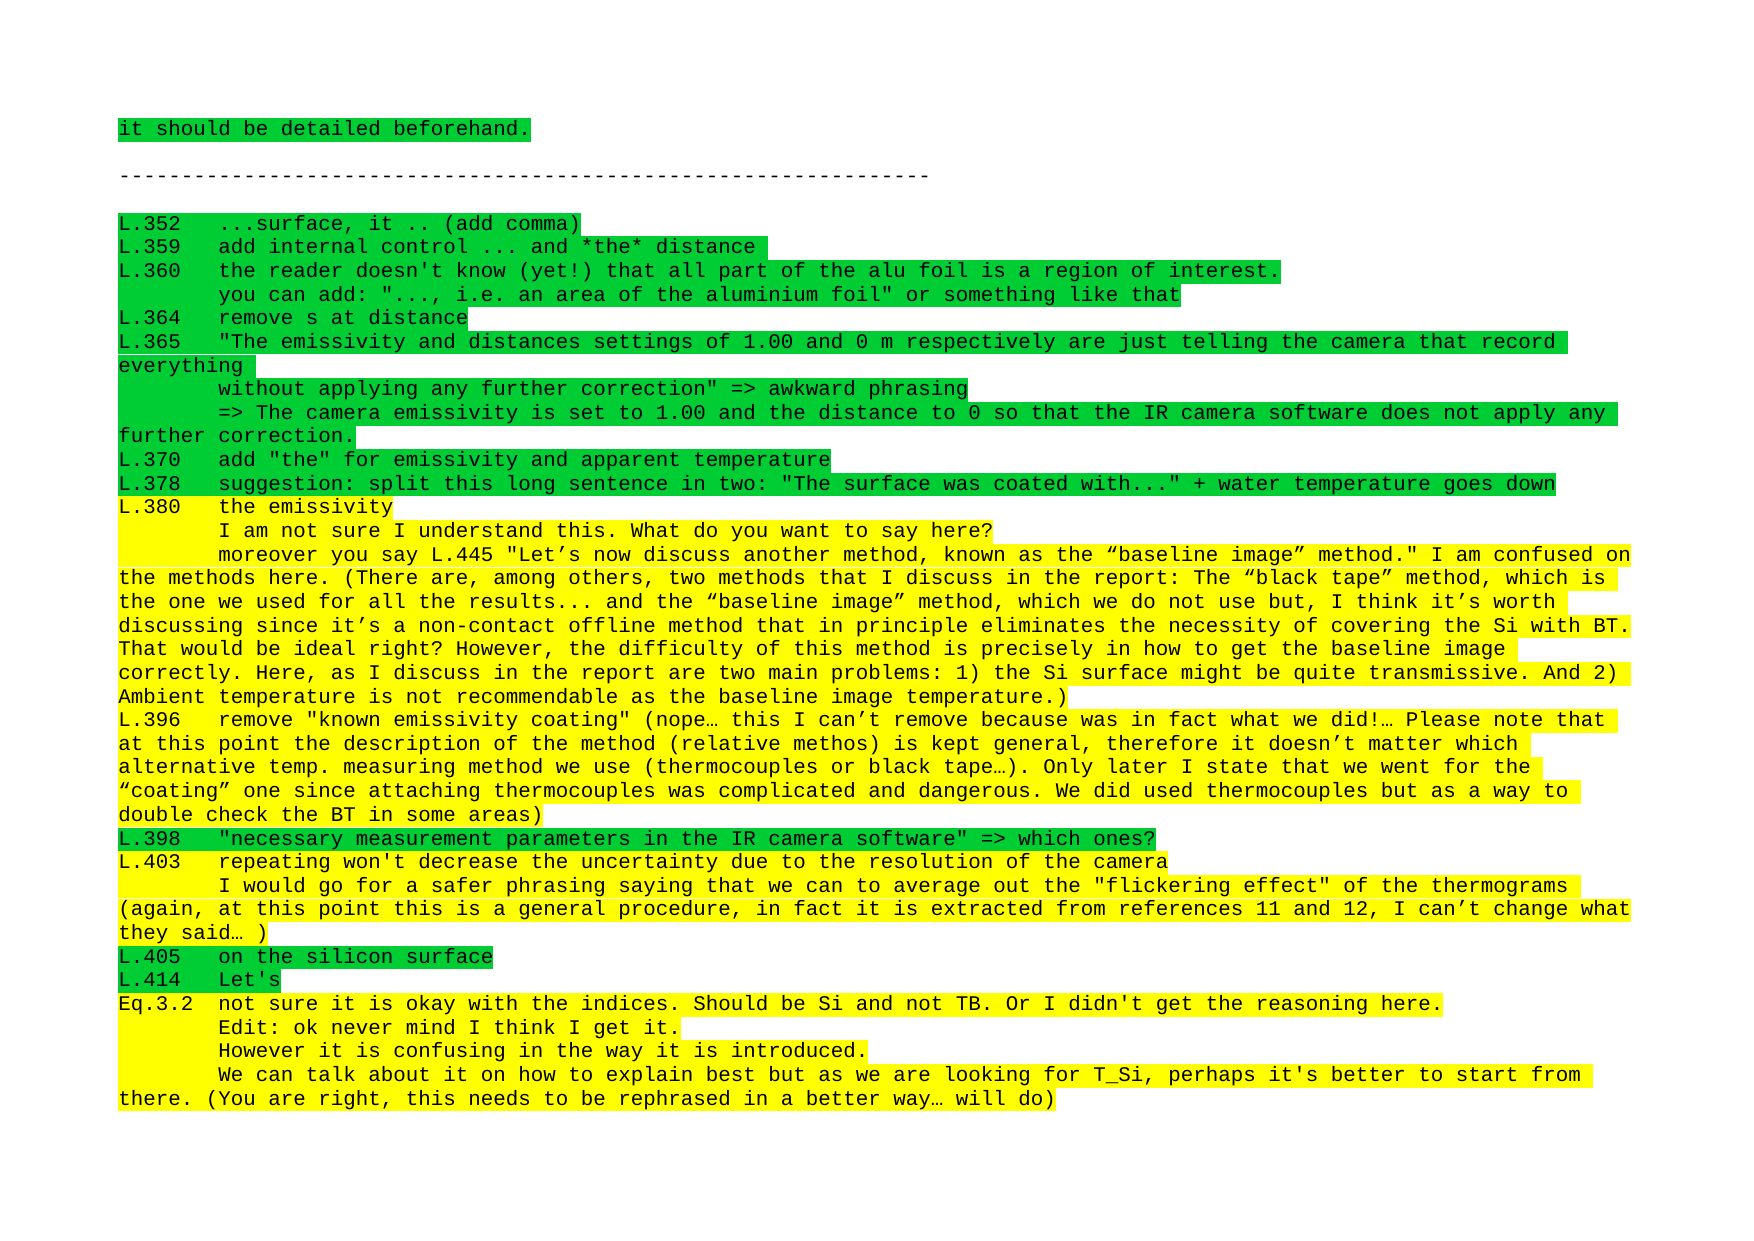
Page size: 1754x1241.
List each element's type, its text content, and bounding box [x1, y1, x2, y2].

text L.359 add internal control ... and *the* distance [118, 236, 1635, 260]
text We can talk about it on how to explain best but as we are looking for T_Si, perhaps it's better to start from there. (You are right, this needs to be rephrased in a better way… will do) [118, 1064, 1635, 1111]
text Eq.3.2 not sure it is okay with the indices. Should be Si and not TB. Or I didn't get the reasoning here. [118, 993, 1635, 1017]
text => The camera emissivity is set to 1.00 and the distance to 0 so that the IR camera software does not apply any further correction. [118, 402, 1635, 449]
text L.380 the emissivity [118, 496, 1635, 520]
text L.405 on the silicon surface [118, 946, 1635, 969]
text it should be detailed beforehand. [118, 118, 1635, 142]
text L.365 "The emissivity and distances settings of 1.00 and 0 m respectively are just telling the camera that record everything [118, 331, 1635, 378]
text L.360 the reader doesn't know (yet!) that all part of the alu foil is a region of interest. [118, 260, 1635, 284]
text However it is confusing in the way it is introduced. [118, 1040, 1635, 1064]
text I would go for a safer phrasing saying that we can to average out the "flickering effect" of the thermograms (again, at this point this is a general procedure, in fact it is extracted from references 11 and 12, I can’t change what they said… ) [118, 875, 1635, 946]
text I am not sure I understand this. What do you want to say here? [118, 520, 1635, 544]
text L.364 remove s at distance [118, 307, 1635, 331]
text L.398 "necessary measurement parameters in the IR camera software" => which ones? [118, 827, 1635, 851]
text L.403 repeating won't decrease the uncertainty due to the resolution of the camera [118, 851, 1635, 875]
text moreover you say L.445 "Let’s now discuss another method, known as the “baseline image” method." I am confused on the methods here. (There are, among others, two methods that I discuss in the report: The “black tape” method, which is the one we used for all the results... and the “baseline image” method, which we do not use but, I think it’s worth discussing since it’s a non-contact offline method that in principle eliminates the necessity of covering the Si with BT. That would be ideal right? However, the difficulty of this method is precisely in how to get the baseline image correctly. Here, as I discuss in the report are two main problems: 1) the Si surface might be quite transmissive. And 2) Ambient temperature is not recommendable as the baseline image temperature.) [118, 544, 1635, 709]
text without applying any further correction" => awkward phrasing [118, 378, 1635, 402]
text L.378 suggestion: split this long sentence in two: "The surface was coated with..." + water temperature goes down [118, 473, 1635, 496]
text L.414 Let's [118, 969, 1635, 993]
text L.396 remove "known emissivity coating" (nope… this I can’t remove because was in fact what we did!… Please note that at this point the description of the method (relative methos) is kept general, therefore it doesn’t matter which alternative temp. measuring method we use (thermocouples or black tape…). Only later I state that we went for the “coating” one since attaching thermocouples was complicated and dangerous. We did used thermocouples but as a way to double check the BT in some areas) [118, 709, 1635, 827]
text L.352 ...surface, it .. (add comma) [118, 213, 1635, 236]
text Edit: ok never mind I think I get it. [118, 1017, 1635, 1040]
text ----------------------------------------------------------------- [118, 165, 1635, 189]
text L.370 add "the" for emissivity and apparent temperature [118, 449, 1635, 473]
text you can add: "..., i.e. an area of the aluminium foil" or something like that [118, 284, 1635, 307]
